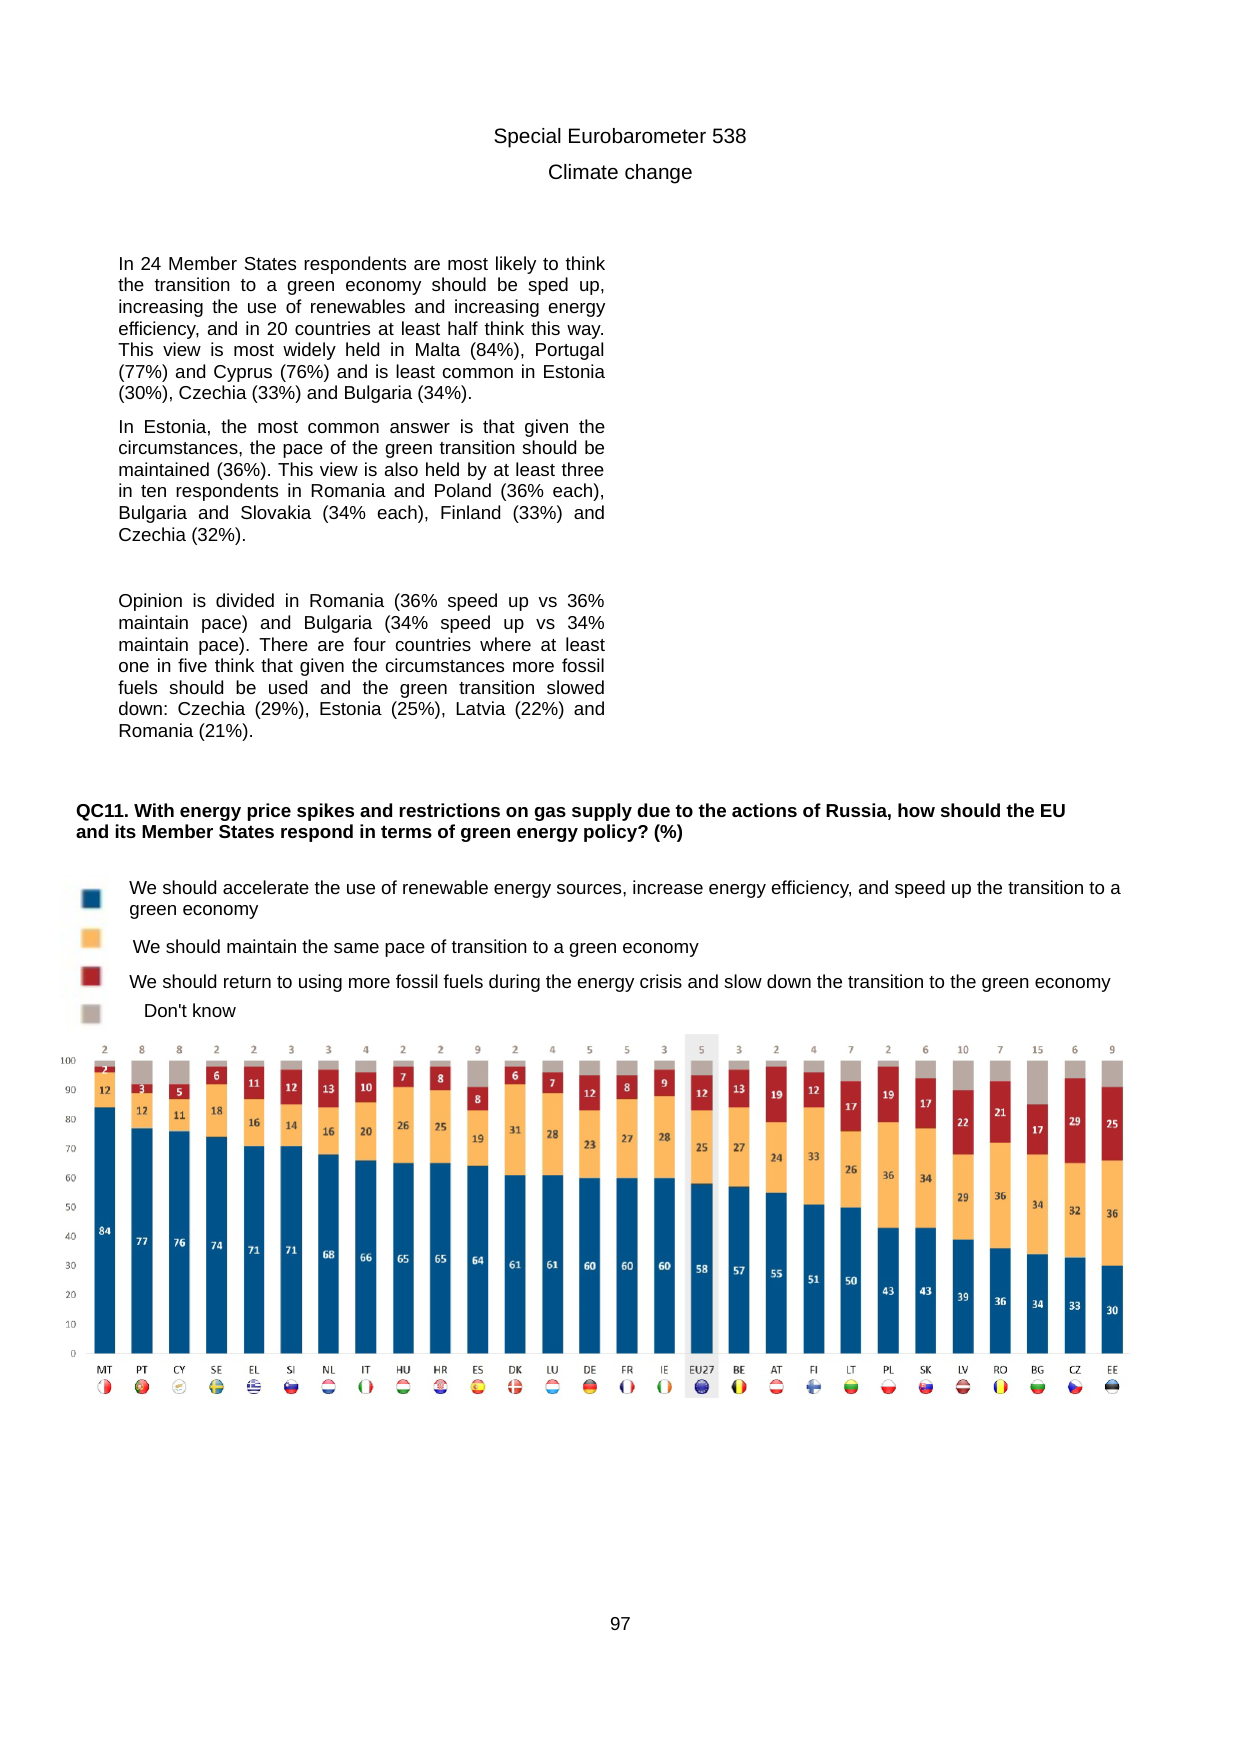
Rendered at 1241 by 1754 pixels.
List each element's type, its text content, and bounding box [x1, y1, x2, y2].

picture [55, 1034, 1131, 1403]
picture [60, 875, 109, 1030]
text In 24 Member States respondents are most likely to think the transition to a green economy should be sped up, increasing the use of renewables and increasing energy efficiency, and in 20 countries at least half think this way. This view is most widely held in Malta (84%), Portugal (77%) and Cyprus (76%) and is least common in Estonia (30%), Czechia (33%) and Bulgaria (34%). [118, 253, 605, 404]
text In Estonia, the most common answer is that given the circumstances, the pace of the green transition should be maintained (36%). This view is also held by at least three in ten respondents in Romania and Poland (36% each), Bulgaria and Slovakia (34% each), Finland (33%) and Czechia (32%). [118, 416, 605, 545]
text Opinion is divided in Romania (36% speed up vs 36% maintain pace) and Bulgaria (34% speed up vs 34% maintain pace). There are four countries where at least one in five think that given the circumstances more fossil fuels should be used and the green transition slowed down: Czechia (29%), Estonia (25%), Latvia (22%) and Romania (21%). [118, 590, 605, 741]
